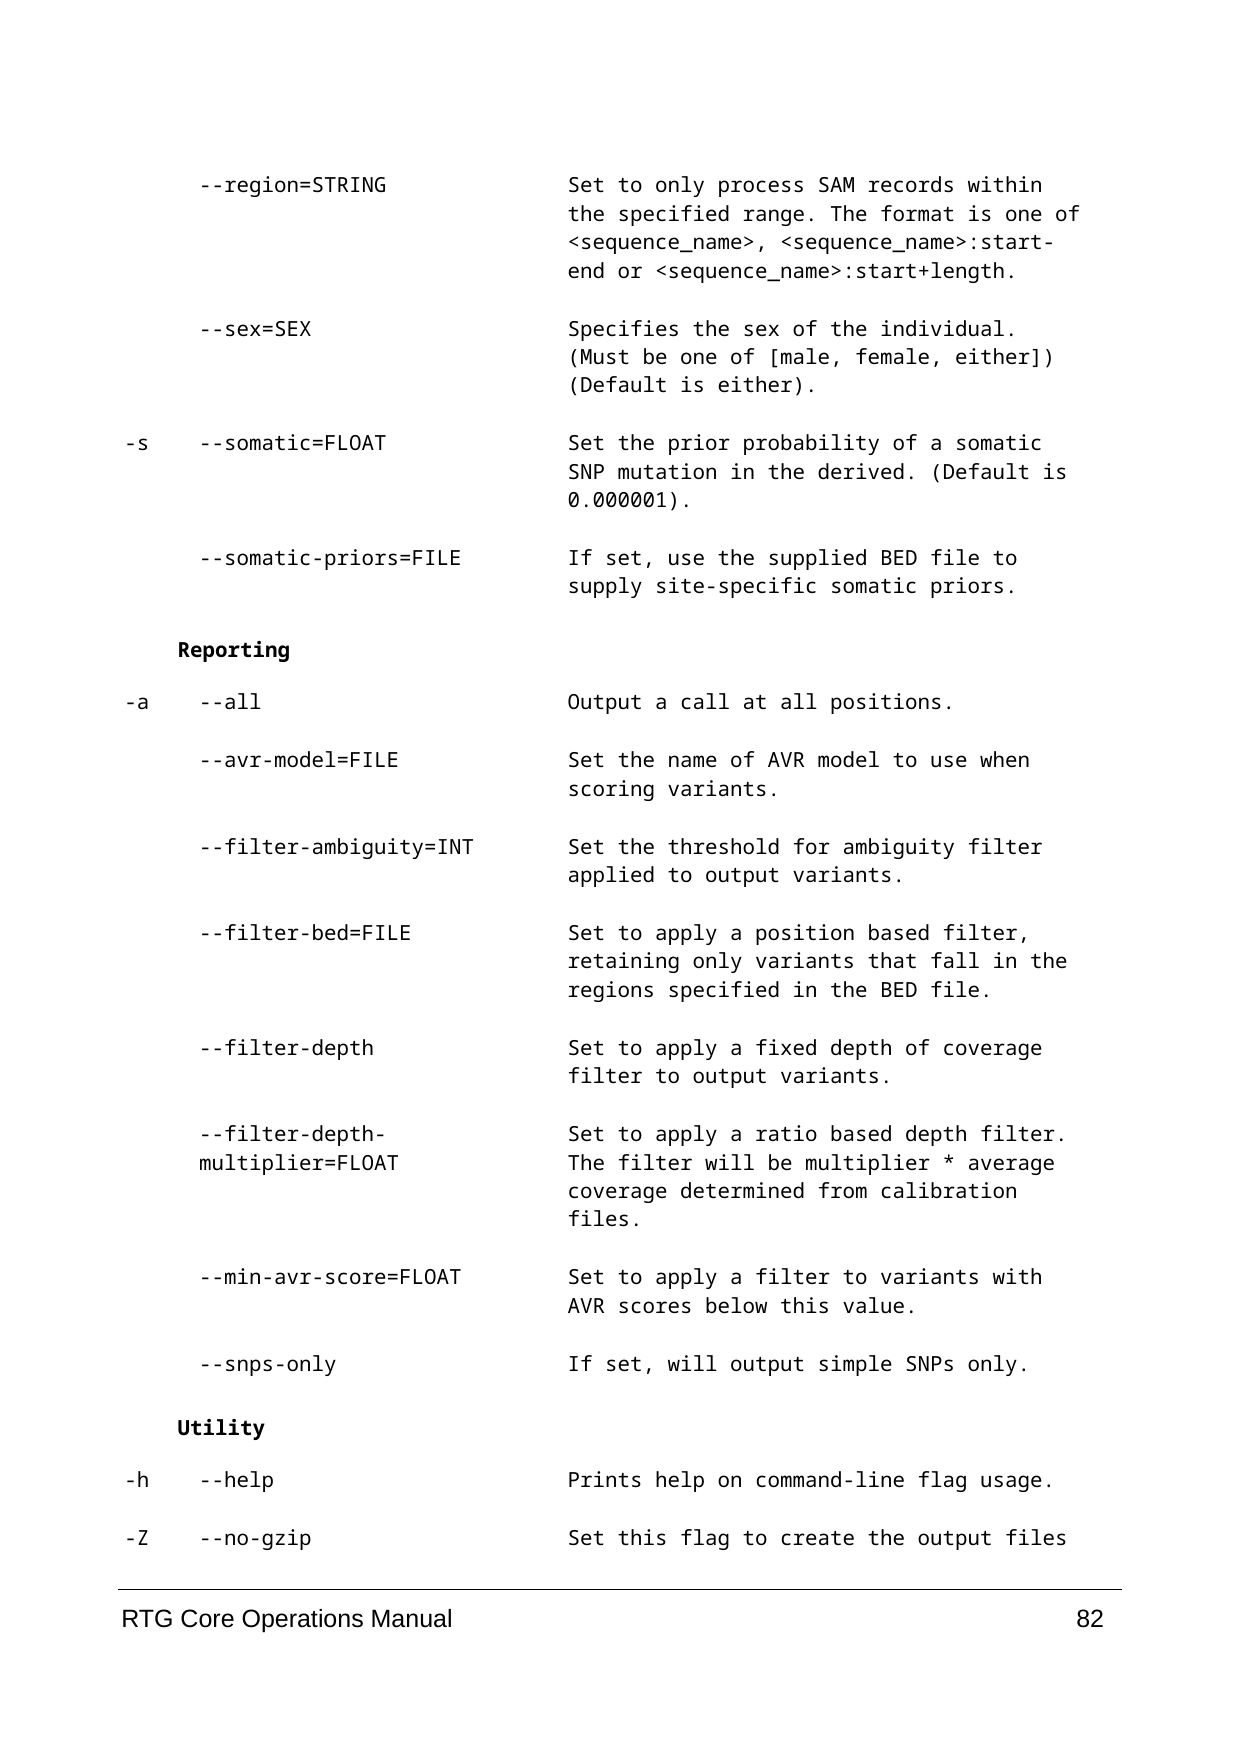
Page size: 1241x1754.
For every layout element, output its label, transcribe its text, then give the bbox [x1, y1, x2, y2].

table_cell Set to apply a ratio based depth filter. The filter will be multiplier * average coverage determined from calibration files. [561, 1108, 1093, 1251]
table_cell [118, 906, 193, 1021]
table_header -a [118, 676, 193, 734]
table_header -h [118, 1453, 193, 1511]
table_cell [118, 1337, 193, 1395]
table_cell [118, 1108, 193, 1251]
table_cell Specifies the sex of the individual. (Must be one of [male, female, either]) (Default is either). [561, 302, 1093, 417]
table_cell If set, use the supplied BED file to supply site-specific somatic priors. [561, 531, 1093, 618]
table_header Output a call at all positions. [561, 676, 1093, 734]
table_cell Set to apply a fixed depth of coverage filter to output variants. [561, 1021, 1093, 1107]
table_cell Set to only process SAM records within the specified range. The format is one of <sequence_name>, <sequence_name>:start-end or <sequence_name>:start+length. [561, 159, 1093, 302]
table_cell --avr-model=FILE [193, 734, 561, 820]
table_cell --somatic=FLOAT [193, 417, 561, 531]
table_cell Set the prior probability of a somatic SNP mutation in the derived. (Default is 0.000001). [561, 417, 1093, 531]
table_cell --min-avr-score=FLOAT [193, 1251, 561, 1337]
table_header Prints help on command-line flag usage. [561, 1453, 1093, 1511]
text Utility [177, 1413, 1122, 1441]
table_cell --region=STRING [193, 159, 561, 302]
table_cell --filter-depth-multiplier=FLOAT [193, 1108, 561, 1251]
table_cell If set, will output simple SNPs only. [561, 1337, 1093, 1395]
table_header --all [193, 676, 561, 734]
table_cell [118, 531, 193, 618]
table_cell [118, 1251, 193, 1337]
table_cell Set to apply a filter to variants with AVR scores below this value. [561, 1251, 1093, 1337]
table_header --help [193, 1453, 561, 1511]
table_cell -s [118, 417, 193, 531]
table_cell -Z [118, 1511, 193, 1551]
table_cell [118, 302, 193, 417]
table_cell --sex=SEX [193, 302, 561, 417]
table_cell Set this flag to create the output files [561, 1511, 1093, 1551]
table_cell --filter-ambiguity=INT [193, 820, 561, 906]
table_cell Set the threshold for ambiguity filter applied to output variants. [561, 820, 1093, 906]
table_cell [118, 820, 193, 906]
table_cell --filter-depth [193, 1021, 561, 1107]
table_cell [118, 1021, 193, 1107]
table_cell --no-gzip [193, 1511, 561, 1551]
table_cell [118, 734, 193, 820]
table_cell [118, 159, 193, 302]
table_cell Set the name of AVR model to use when scoring variants. [561, 734, 1093, 820]
table_cell --snps-only [193, 1337, 561, 1395]
table_cell Set to apply a position based filter, retaining only variants that fall in the regions specified in the BED file. [561, 906, 1093, 1021]
text Reporting [177, 636, 1122, 664]
table_cell --somatic-priors=FILE [193, 531, 561, 618]
table_cell --filter-bed=FILE [193, 906, 561, 1021]
